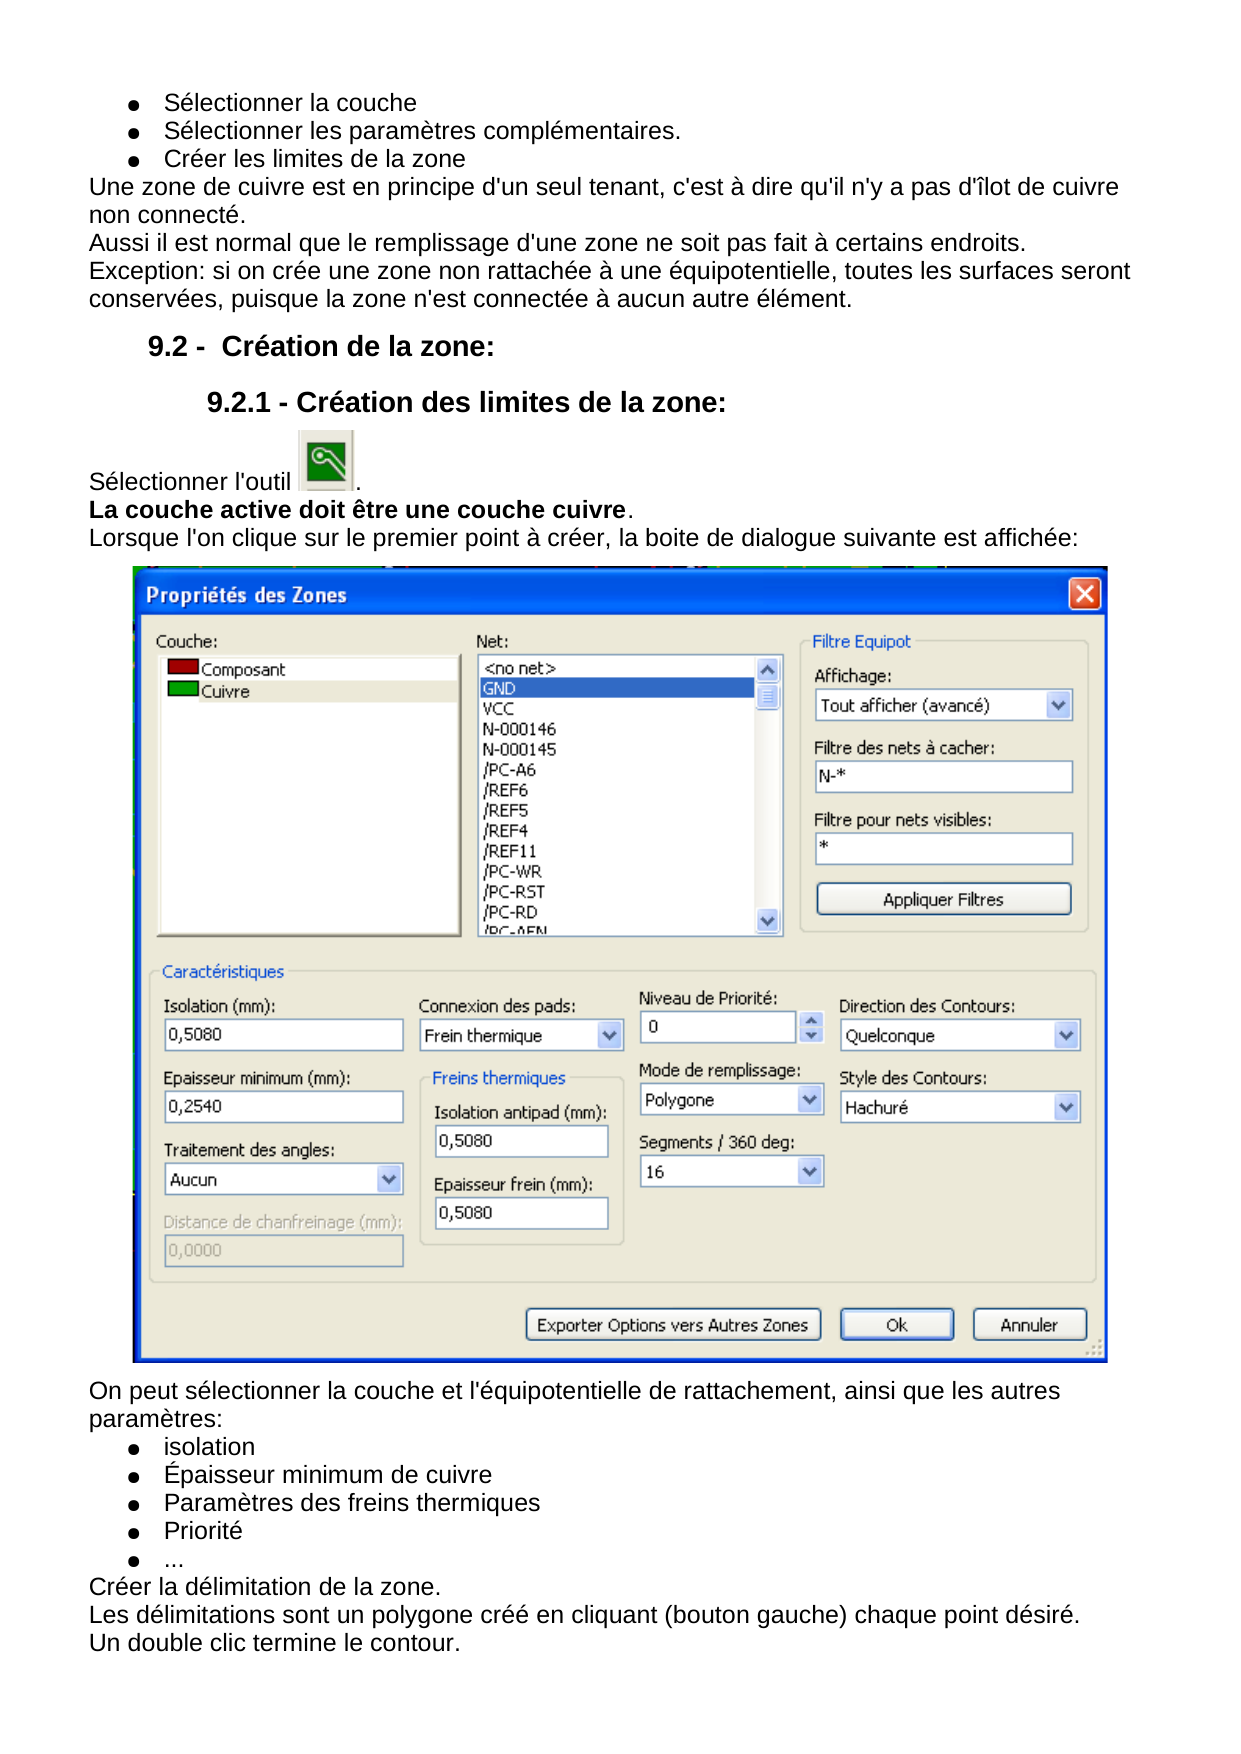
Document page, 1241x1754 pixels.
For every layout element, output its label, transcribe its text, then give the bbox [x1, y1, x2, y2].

list Priorité [126, 1517, 1152, 1545]
text Aussi il est normal que le remplissage d'une zone ne soit pas fait à certains endroits. [88, 229, 1152, 257]
text Lorsque l'on clique sur le premier point à créer, la boite de dialogue suivante est affichée: [88, 524, 1152, 552]
text Sélectionner l'outil . [88, 431, 1152, 496]
list Sélectionner la couche [126, 88, 1152, 117]
list isolation [126, 1433, 1152, 1461]
subtitle Création de la zone: [148, 330, 1152, 363]
subtitle Création des limites de la zone: [207, 386, 1152, 419]
text Une zone de cuivre est en principe d'un seul tenant, c'est à dire qu'il n'y a pas d'îlot de cuivre non connecté. [88, 173, 1152, 229]
text Les délimitations sont un polygone créé en cliquant (bouton gauche) chaque point désiré. [88, 1601, 1152, 1629]
text Exception: si on crée une zone non rattachée à une équipotentielle, toutes les surfaces seront conservées, puisque la zone n'est connectée à aucun autre élément. [88, 257, 1152, 313]
list Paramètres des freins thermiques [126, 1489, 1152, 1517]
list ... [126, 1545, 1152, 1573]
text Créer la délimitation de la zone. [88, 1573, 1152, 1601]
list Sélectionner les paramètres complémentaires. [126, 117, 1152, 144]
list Créer les limites de la zone [126, 144, 1152, 173]
text Un double clic termine le contour. [88, 1629, 1152, 1657]
list Épaisseur minimum de cuivre [126, 1461, 1152, 1489]
text La couche active doit être une couche cuivre. [88, 496, 1152, 524]
picture [132, 566, 1108, 1363]
text On peut sélectionner la couche et l'équipotentielle de rattachement, ainsi que les autres paramètres: [88, 1377, 1152, 1433]
picture [298, 430, 355, 491]
